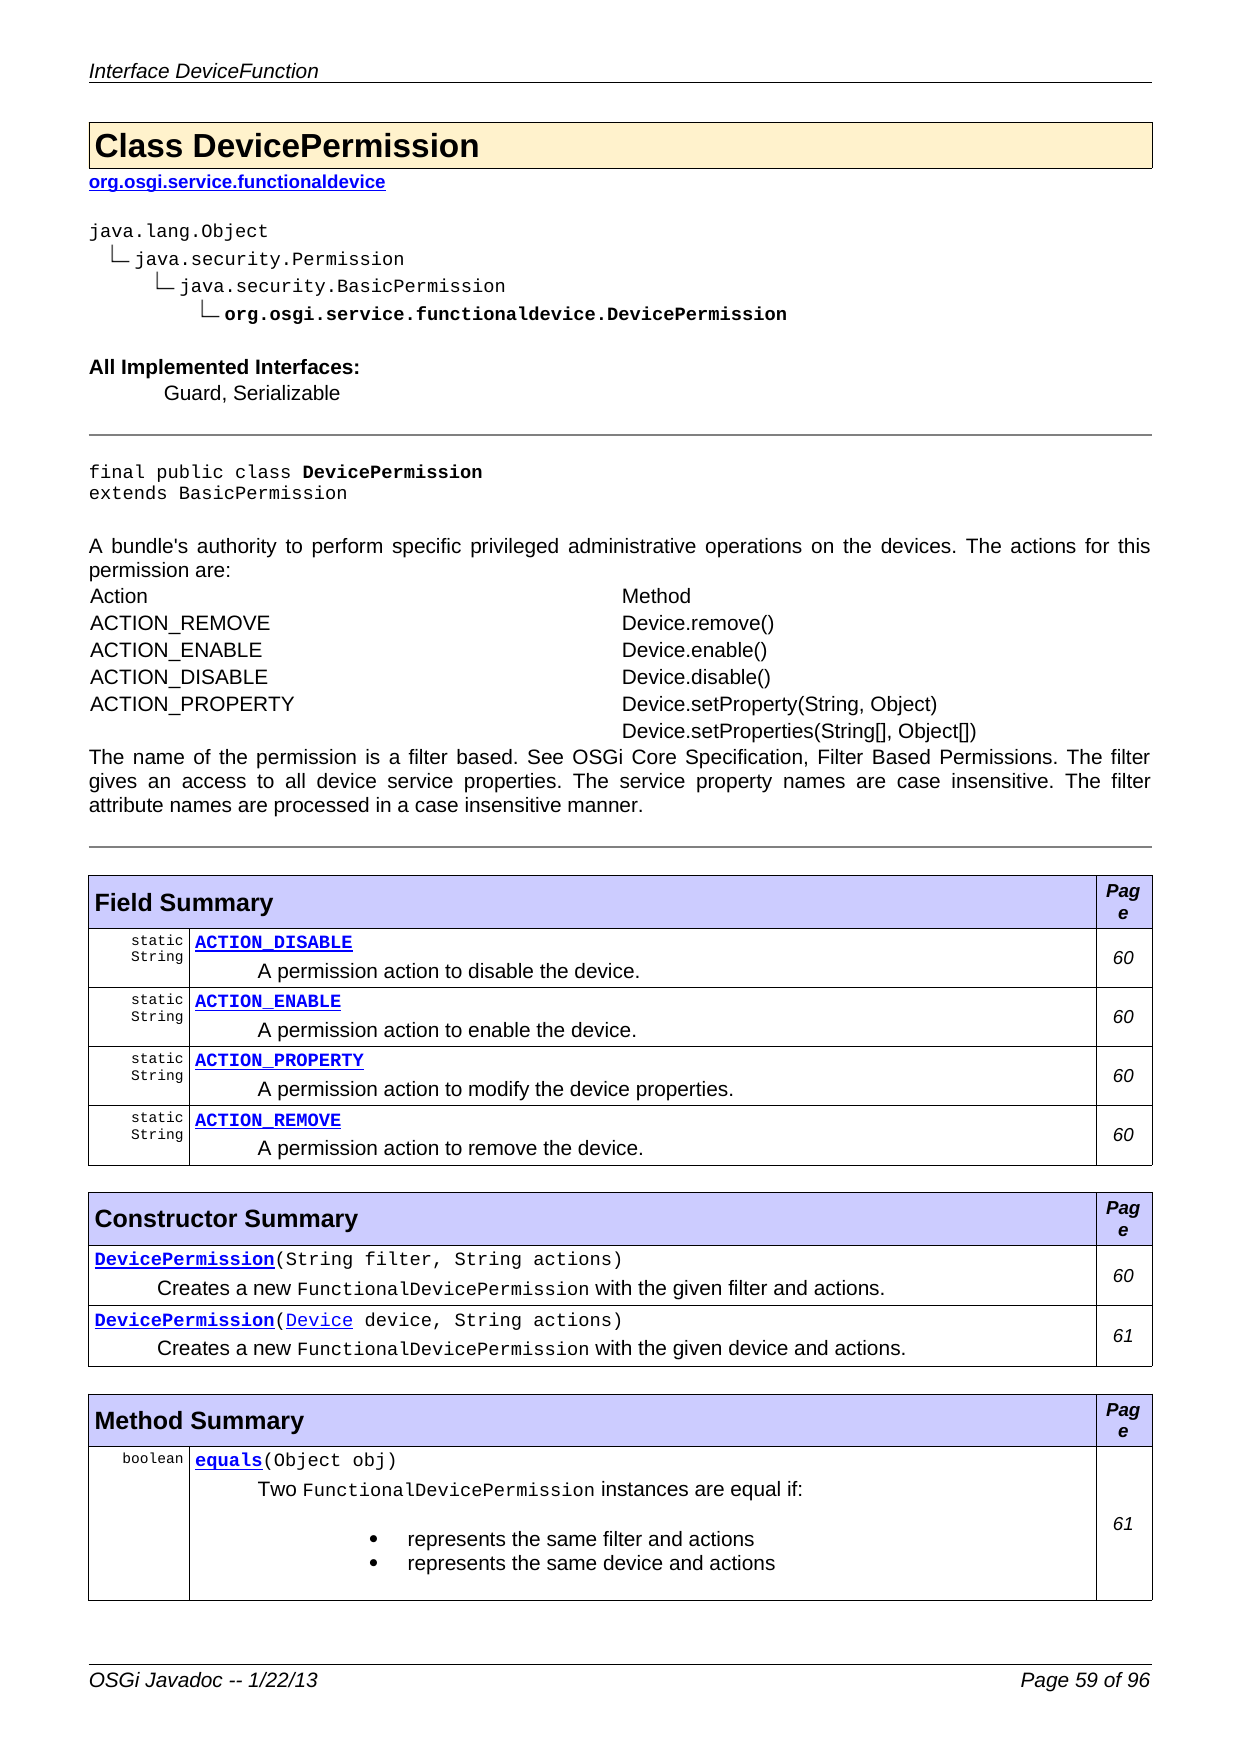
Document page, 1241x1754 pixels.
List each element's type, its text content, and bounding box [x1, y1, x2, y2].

table_cell 50 [1097, 1306, 1152, 1366]
table_cell Device.enable() [620, 636, 1152, 663]
text org.osgi.service.functionaldevice.DevicePermission [88, 298, 1152, 326]
table_cell ACTION_PROPERTY A permission action to modify the device properties. [190, 1047, 1096, 1105]
table_cell DevicePermission(String filter, String actions) Creates a new FunctionalDevicePermission with the given filter and actions. [89, 1246, 1096, 1305]
picture [111, 243, 135, 266]
text final public class DevicePermission [88, 463, 1152, 484]
table_cell 50 [1097, 929, 1152, 987]
table_header Method [620, 582, 1152, 609]
table_cell equals(Object obj) Two FunctionalDevicePermission instances are equal if: represents the same filter and actions represents the same device and actions [190, 1447, 1096, 1600]
table_cell 50 [1097, 1106, 1152, 1164]
table_cell DevicePermission(Device device, String actions) Creates a new FunctionalDevicePermission with the given device and actions. [89, 1306, 1096, 1366]
text Guard, Serializable [163, 381, 1152, 405]
table_header Constructor Summary [89, 1193, 1096, 1245]
table_header Method Summary [89, 1395, 1096, 1446]
table_cell Device.disable() [620, 664, 1152, 691]
table_cell static String [89, 988, 189, 1046]
text The name of the permission is a filter based. See OSGi Core Specification, Filter Based Permissions. The filter gives an access to all device service properties. The service property names are case insensitive. The filter attribute names are processed in a case insensitive manner. [88, 745, 1152, 817]
text java.security.BasicPermission [88, 271, 1152, 298]
table_cell static String [89, 1106, 189, 1164]
subtitle Class DevicePermission [90, 123, 1152, 168]
subtitle All Implemented Interfaces: [88, 355, 1152, 379]
table_cell Device.remove() [620, 609, 1152, 636]
table_cell ACTION_REMOVE [89, 609, 620, 636]
picture [156, 270, 180, 293]
text java.lang.Object [88, 222, 1152, 243]
picture [201, 298, 225, 321]
table_cell 50 [1097, 1447, 1152, 1600]
table_cell [89, 718, 620, 745]
text java.security.Permission [88, 243, 1152, 271]
table_cell ACTION_ENABLE [89, 636, 620, 663]
table_cell 50 [1097, 1246, 1152, 1305]
table_cell ACTION_PROPERTY [89, 691, 620, 718]
text org.osgi.service.functionaldevice [88, 171, 1152, 193]
table_header Page [1097, 876, 1152, 928]
table_cell ACTION_DISABLE [89, 664, 620, 691]
table_cell Device.setProperties(String[], Object[]) [620, 718, 1152, 745]
table_header Field Summary [89, 876, 1096, 928]
table_cell static String [89, 929, 189, 987]
table_cell ACTION_ENABLE A permission action to enable the device. [190, 988, 1096, 1046]
table_cell 50 [1097, 1047, 1152, 1105]
table_cell ACTION_DISABLE A permission action to disable the device. [190, 929, 1096, 987]
table_cell Device.setProperty(String, Object) [620, 691, 1152, 718]
table_cell 50 [1097, 988, 1152, 1046]
table_header Page [1097, 1395, 1152, 1446]
table_cell static String [89, 1047, 189, 1105]
table_header Action [89, 582, 620, 609]
table_cell boolean [89, 1447, 189, 1600]
text A bundle's authority to perform specific privileged administrative operations on the devices. The actions for this permission are: [88, 534, 1152, 582]
table_cell ACTION_REMOVE A permission action to remove the device. [190, 1106, 1096, 1164]
table_header Page [1097, 1193, 1152, 1245]
text extends BasicPermission [88, 484, 1152, 505]
